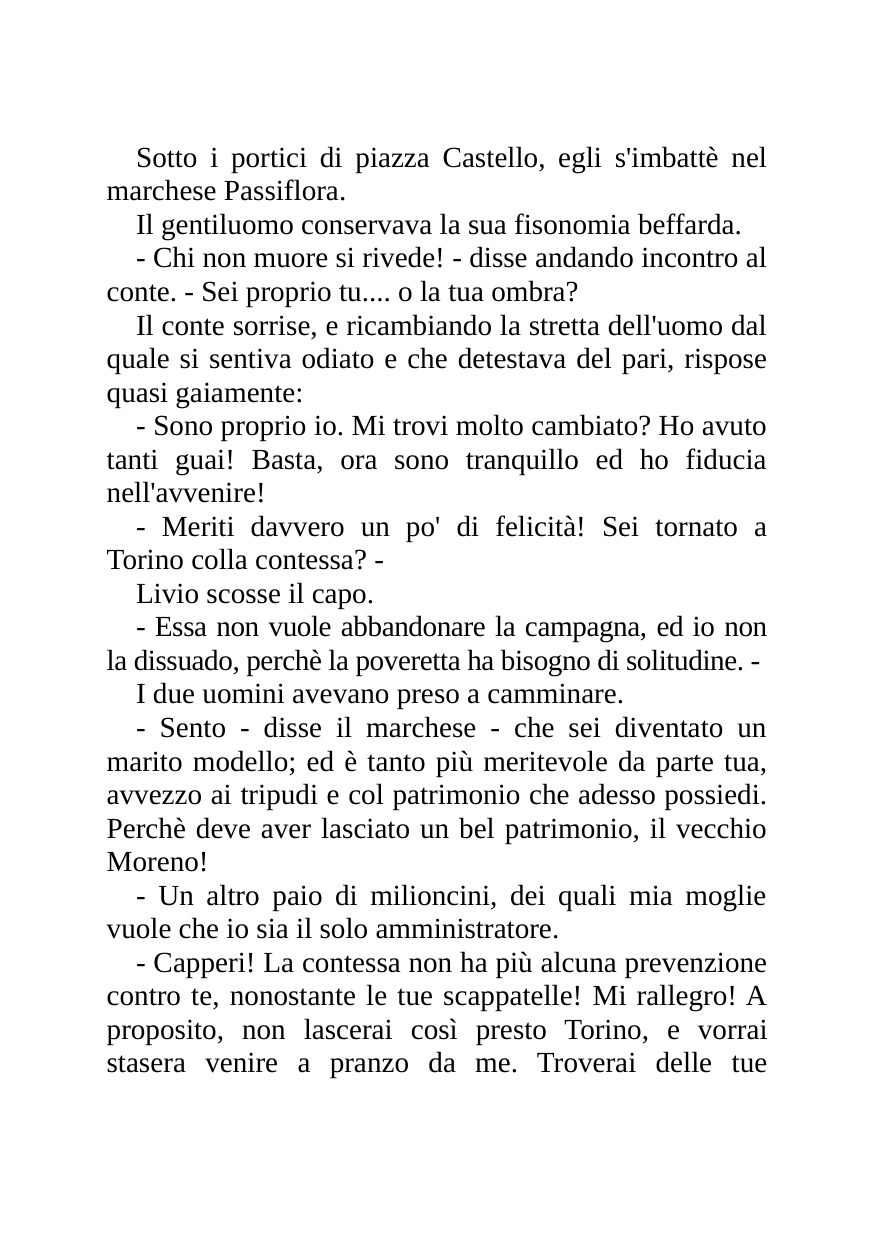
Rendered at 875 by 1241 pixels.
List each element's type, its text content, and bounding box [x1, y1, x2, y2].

text Il conte sorrise, e ricambiando la stretta dell'uomo dal quale si sentiva odiato e che detestava del pari, rispose quasi gaiamente: [106, 308, 768, 408]
text - Capperi! La contessa non ha più alcuna prevenzione contro te, nonostante le tue scappatelle! Mi rallegro! A proposito, non lascerai così presto Torino, e vorrai stasera venire a pranzo da me. Troverai delle tue [106, 945, 768, 1079]
text - Sento - disse il marchese - che sei diventato un marito modello; ed è tanto più meritevole da parte tua, avvezzo ai tripudi e col patrimonio che adesso possiedi. Perchè deve aver lasciato un bel patrimonio, il vecchio Moreno! [106, 710, 768, 878]
text - Un altro paio di milioncini, dei quali mia moglie vuole che io sia il solo amministratore. [106, 878, 768, 945]
text I due uomini avevano preso a camminare. [106, 677, 768, 710]
text Livio scosse il capo. [106, 576, 768, 609]
text - Essa non vuole abbandonare la campagna, ed io non la dissuado, perchè la poveretta ha bisogno di solitudine. - [106, 609, 768, 677]
text Sotto i portici di piazza Castello, egli s'imbattè nel marchese Passiflora. [106, 140, 768, 207]
text - Chi non muore si rivede! - disse andando incontro al conte. - Sei proprio tu.... o la tua ombra? [106, 241, 768, 308]
text - Sono proprio io. Mi trovi molto cambiato? Ho avuto tanti guai! Basta, ora sono tranquillo ed ho fiducia nell'avvenire! [106, 408, 768, 509]
text - Meriti davvero un po' di felicità! Sei tornato a Torino colla contessa? - [106, 509, 768, 576]
text Il gentiluomo conservava la sua fisonomia beffarda. [106, 207, 768, 241]
